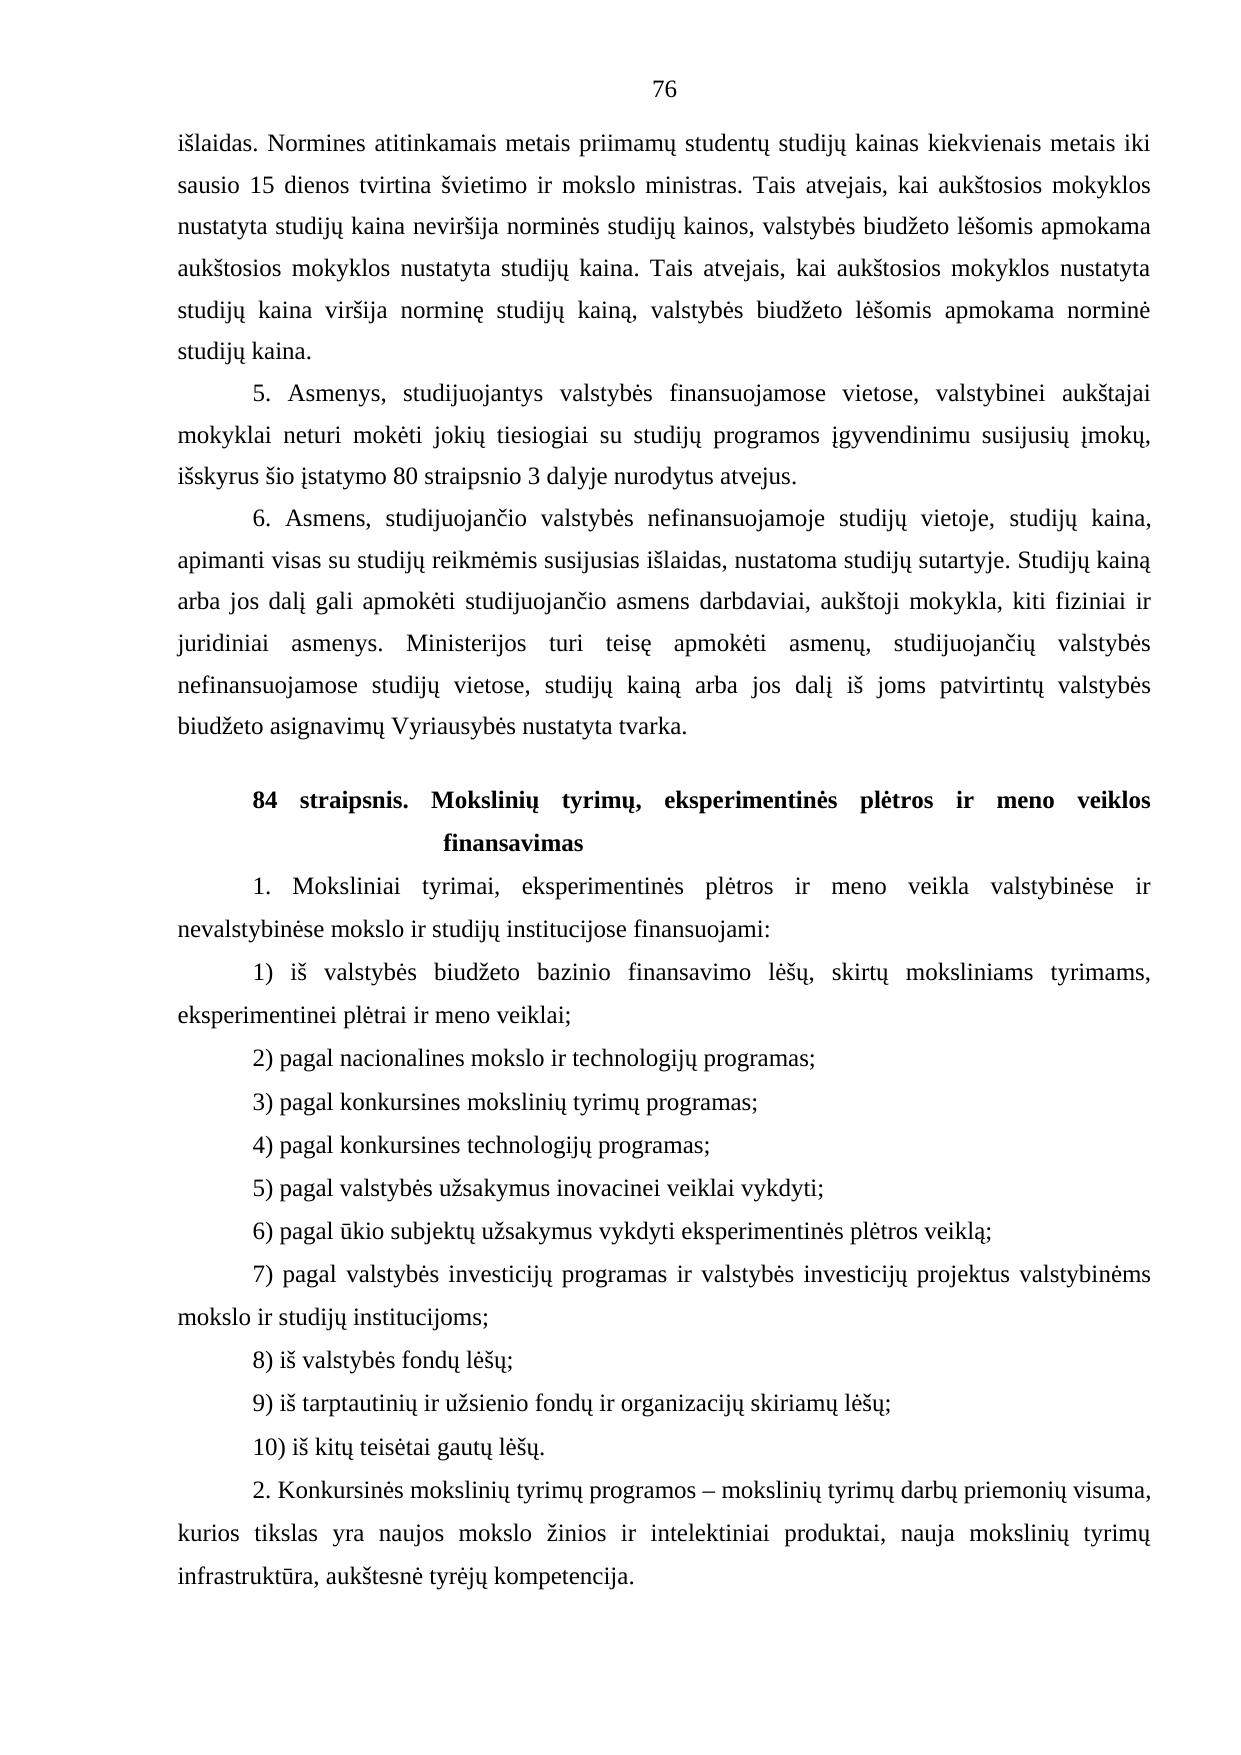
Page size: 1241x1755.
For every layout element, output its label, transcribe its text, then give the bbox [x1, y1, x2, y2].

text 9) iš tarptautinių ir užsienio fondų ir organizacijų skiriamų lėšų; [177, 1388, 1152, 1417]
text 2) pagal nacionalines mokslo ir technologijų programas; [177, 1043, 1152, 1072]
text 5. Asmenys, studijuojantys valstybės finansuojamose vietose, valstybinei aukštajai mokyklai neturi mokėti jokių tiesiogiai su studijų programos įgyvendinimu susijusių įmokų, išskyrus šio įstatymo 80 straipsnio 3 dalyje nurodytus atvejus. [177, 368, 1152, 493]
text 3) pagal konkursines mokslinių tyrimų programas; [177, 1087, 1152, 1115]
text 6. Asmens, studijuojančio valstybės nefinansuojamoje studijų vietoje, studijų kaina, apimanti visas su studijų reikmėmis susijusias išlaidas, nustatoma studijų sutartyje. Studijų kainą arba jos dalį gali apmokėti studijuojančio asmens darbdaviai, aukštoji mokykla, kiti fiziniai ir juridiniai asmenys. Ministerijos turi teisę apmokėti asmenų, studijuojančių valstybės nefinansuojamose studijų vietose, studijų kainą arba jos dalį iš joms patvirtintų valstybės biudžeto asignavimų Vyriausybės nustatyta tvarka. [177, 493, 1152, 743]
text 84 straipsnis. Mokslinių tyrimų, eksperimentinės plėtros ir meno veiklos finansavimas [252, 785, 1152, 857]
text 7) pagal valstybės investicijų programas ir valstybės investicijų projektus valstybinėms mokslo ir studijų institucijoms; [177, 1259, 1152, 1331]
text 1) iš valstybės biudžeto bazinio finansavimo lėšų, skirtų moksliniams tyrimams, eksperimentinei plėtrai ir meno veiklai; [177, 957, 1152, 1029]
text 1. Moksliniai tyrimai, eksperimentinės plėtros ir meno veikla valstybinėse ir nevalstybinėse mokslo ir studijų institucijose finansuojami: [177, 871, 1152, 943]
text 10) iš kitų teisėtai gautų lėšų. [177, 1432, 1152, 1460]
text 2. Konkursinės mokslinių tyrimų programos – mokslinių tyrimų darbų priemonių visuma, kurios tikslas yra naujos mokslo žinios ir intelektiniai produktai, nauja mokslinių tyrimų infrastruktūra, aukštesnė tyrėjų kompetencija. [177, 1475, 1152, 1590]
text 5) pagal valstybės užsakymus inovacinei veiklai vykdyti; [177, 1173, 1152, 1202]
text 8) iš valstybės fondų lėšų; [177, 1345, 1152, 1374]
text išlaidas. Normines atitinkamais metais priimamų studentų studijų kainas kiekvienais metais iki sausio 15 dienos tvirtina švietimo ir mokslo ministras. Tais atvejais, kai aukštosios mokyklos nustatyta studijų kaina neviršija norminės studijų kainos, valstybės biudžeto lėšomis apmokama aukštosios mokyklos nustatyta studijų kaina. Tais atvejais, kai aukštosios mokyklos nustatyta studijų kaina viršija norminę studijų kainą, valstybės biudžeto lėšomis apmokama norminė studijų kaina. [177, 118, 1152, 368]
text 6) pagal ūkio subjektų užsakymus vykdyti eksperimentinės plėtros veiklą; [177, 1216, 1152, 1245]
text 4) pagal konkursines technologijų programas; [177, 1130, 1152, 1158]
